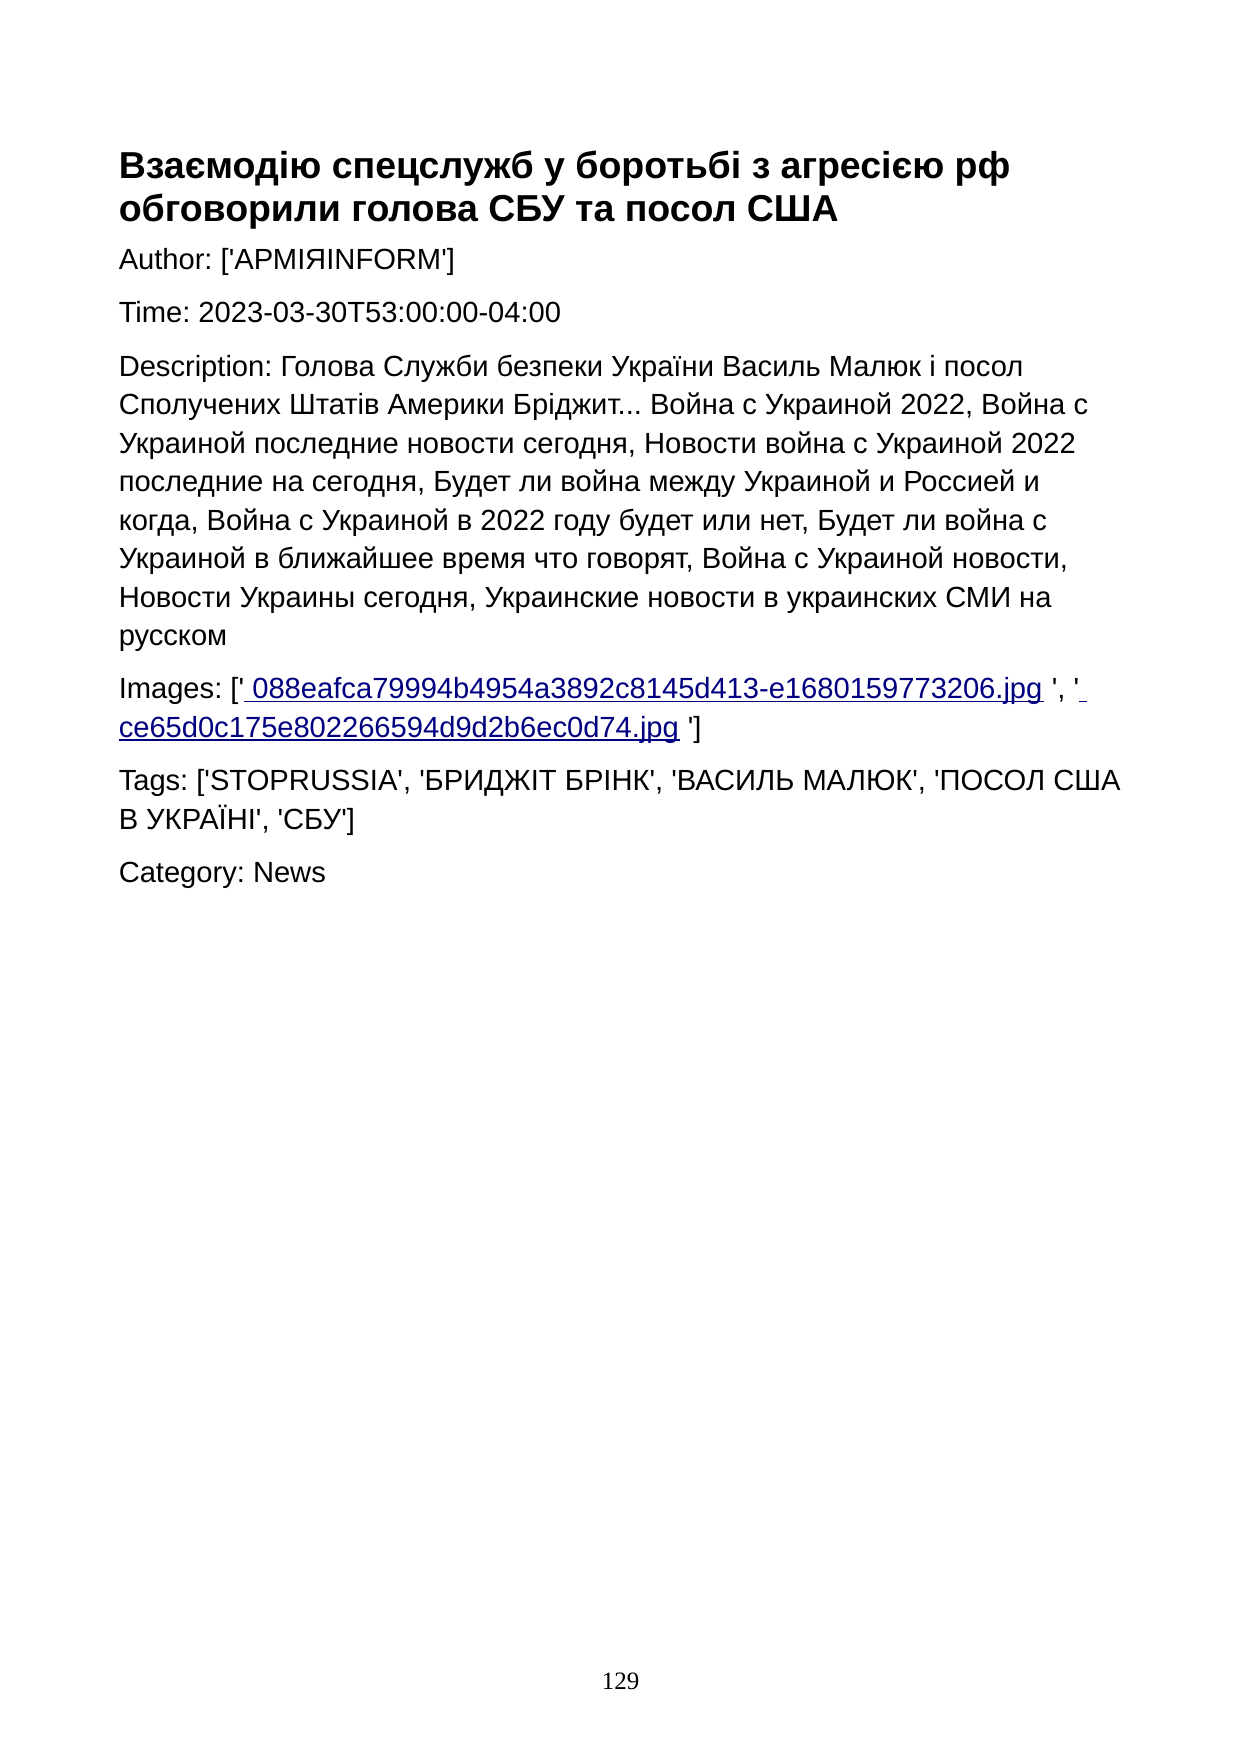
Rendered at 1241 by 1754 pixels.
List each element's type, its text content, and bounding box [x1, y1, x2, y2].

text Author: ['АРМІЯINFORM'] [118, 242, 1122, 276]
subtitle Взаємодію спецслужб у боротьбі з агресією рф обговорили голова СБУ та посол США [118, 143, 1122, 230]
text Description: Голова Служби безпеки України Василь Малюк і посол Сполучених Штатів Америки Бріджит... Война с Украиной 2022, Война с Украиной последние новости сегодня, Новости война с Украиной 2022 последние на сегодня, Будет ли война между Украиной и Россией и когда, Война с Украиной в 2022 году будет или нет, Будет ли война с Украиной в ближайшее время что говорят, Война с Украиной новости, Новости Украины сегодня, Украинские новости в украинских СМИ на русском [118, 348, 1122, 652]
text Category: News [118, 855, 1122, 888]
text Tags: ['STOPRUSSIA', 'БРИДЖІТ БРІНК', 'ВАСИЛЬ МАЛЮК', 'ПОСОЛ США В УКРАЇНІ', 'СБУ'] [118, 763, 1122, 835]
text Time: 2023-03-30T53:00:00-04:00 [118, 295, 1122, 329]
text Images: [' 088eafca79994b4954a3892c8145d413-e1680159773206.jpg ', ' ce65d0c175e802266594d9d2b6ec0d74.jpg '] [118, 671, 1122, 743]
